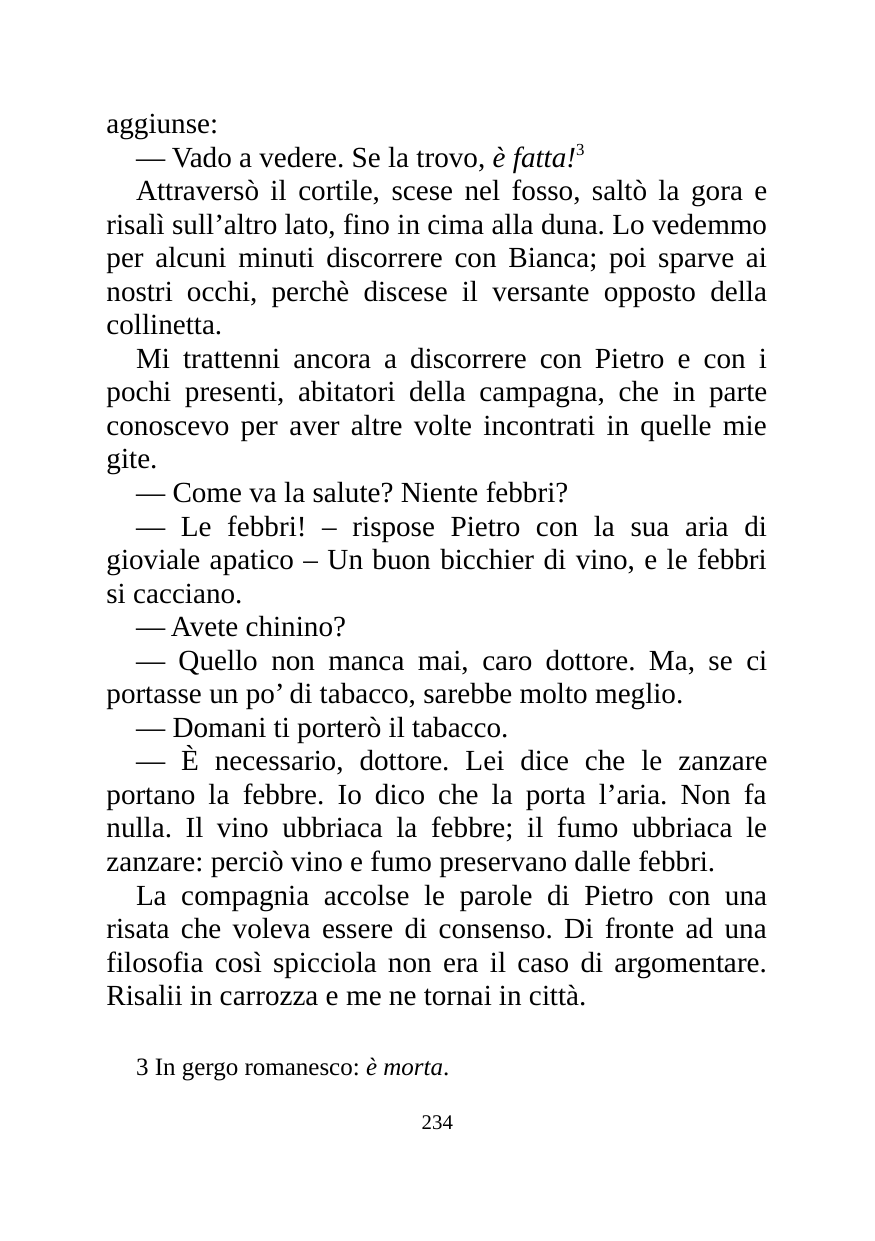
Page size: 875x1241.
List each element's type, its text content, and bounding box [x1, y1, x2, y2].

text Mi trattenni ancora a discorrere con Pietro e con i pochi presenti, abitatori della campagna, che in parte conoscevo per aver altre volte incontrati in quelle mie gite. [106, 341, 768, 475]
text In gergo romanesco: è morta. [106, 1052, 768, 1080]
text Attraversò il cortile, scese nel fosso, saltò la gora e risalì sull’altro lato, fino in cima alla duna. Lo vedemmo per alcuni minuti discorrere con Bianca; poi sparve ai nostri occhi, perchè discese il versante opposto della collinetta. [106, 173, 768, 341]
text — Le febbri! – rispose Pietro con la sua aria di gioviale apatico – Un buon bicchier di vino, e le febbri si cacciano. [106, 509, 768, 609]
text La compagnia accolse le parole di Pietro con una risata che voleva essere di consenso. Di fronte ad una filosofia così spicciola non era il caso di argomentare. Risalii in carrozza e me ne tornai in città. [106, 878, 768, 1012]
text aggiunse: [106, 106, 768, 140]
text — Domani ti porterò il tabacco. [106, 710, 768, 743]
text — Vado a vedere. Se la trovo, è fatta! [106, 140, 768, 173]
text — Quello non manca mai, caro dottore. Ma, se ci portasse un po’ di tabacco, sarebbe molto meglio. [106, 643, 768, 710]
text — Avete chinino? [106, 609, 768, 643]
text — Come va la salute? Niente febbri? [106, 475, 768, 509]
text — È necessario, dottore. Lei dice che le zanzare portano la febbre. Io dico che la porta l’aria. Non fa nulla. Il vino ubbriaca la febbre; il fumo ubbriaca le zanzare: perciò vino e fumo preservano dalle febbri. [106, 743, 768, 878]
